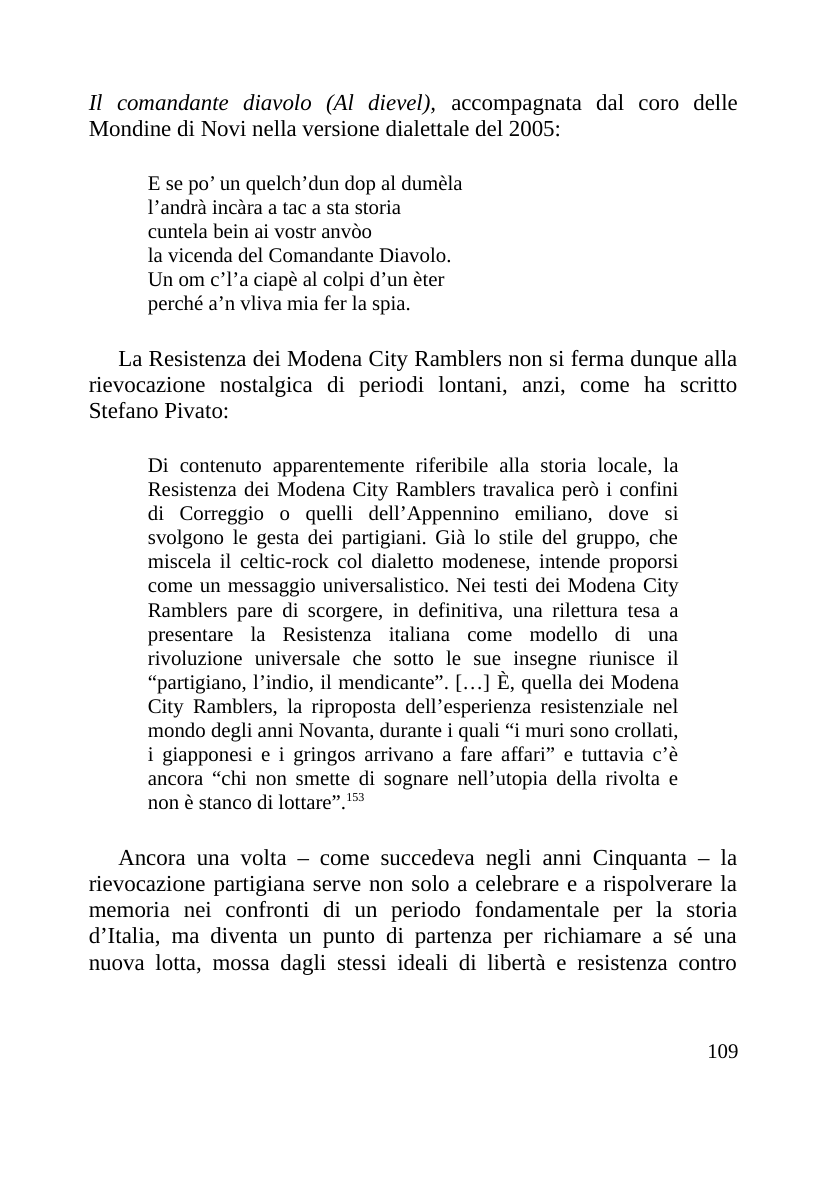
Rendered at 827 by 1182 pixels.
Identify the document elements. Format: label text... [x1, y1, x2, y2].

text E se po’ un quelch’dun dop al dumèla l’andrà incàra a tac a sta storia cuntela bein ai vostr anvòo la vicenda del Comandante Diavolo. Un om c’l’a ciapè al colpi d’un èter perché a’n vliva mia fer la spia. [148, 171, 679, 315]
text Ancora una volta – come succedeva negli anni Cinquanta – la rievocazione partigiana serve non solo a celebrare e a rispolverare la memoria nei confronti di un periodo fondamentale per la storia d’Italia, ma diventa un punto di partenza per richiamare a sé una nuova lotta, mossa dagli stessi ideali di libertà e resistenza contro [88, 843, 738, 975]
text La Resistenza dei Modena City Ramblers non si ferma dunque alla rievocazione nostalgica di periodi lontani, anzi, come ha scritto Stefano Pivato: [88, 344, 738, 424]
text Il comandante diavolo (Al dievel), accompagnata dal coro delle Mondine di Novi nella versione dialettale del 2005: [88, 88, 738, 141]
text Di contenuto apparentemente riferibile alla storia locale, la Resistenza dei Modena City Ramblers travalica però i confini di Correggio o quelli dell’Appennino emiliano, dove si svolgono le gesta dei partigiani. Già lo stile del gruppo, che miscela il celtic-rock col dialetto modenese, intende proporsi come un messaggio universalistico. Nei testi dei Modena City Ramblers pare di scorgere, in definitiva, una rilettura tesa a presentare la Resistenza italiana come modello di una rivoluzione universale che sotto le sue insegne riunisce il “partigiano, l’indio, il mendicante”. […] è, quella dei Modena City Ramblers, la riproposta dell’esperienza resistenziale nel mondo degli anni Novanta, durante i quali “i muri sono crollati, i giapponesi e i gringos arrivano a fare affari” e tuttavia c’è ancora “chi non smette di sognare nell’utopia della rivolta e non è stanco di lottare”. [148, 453, 679, 814]
